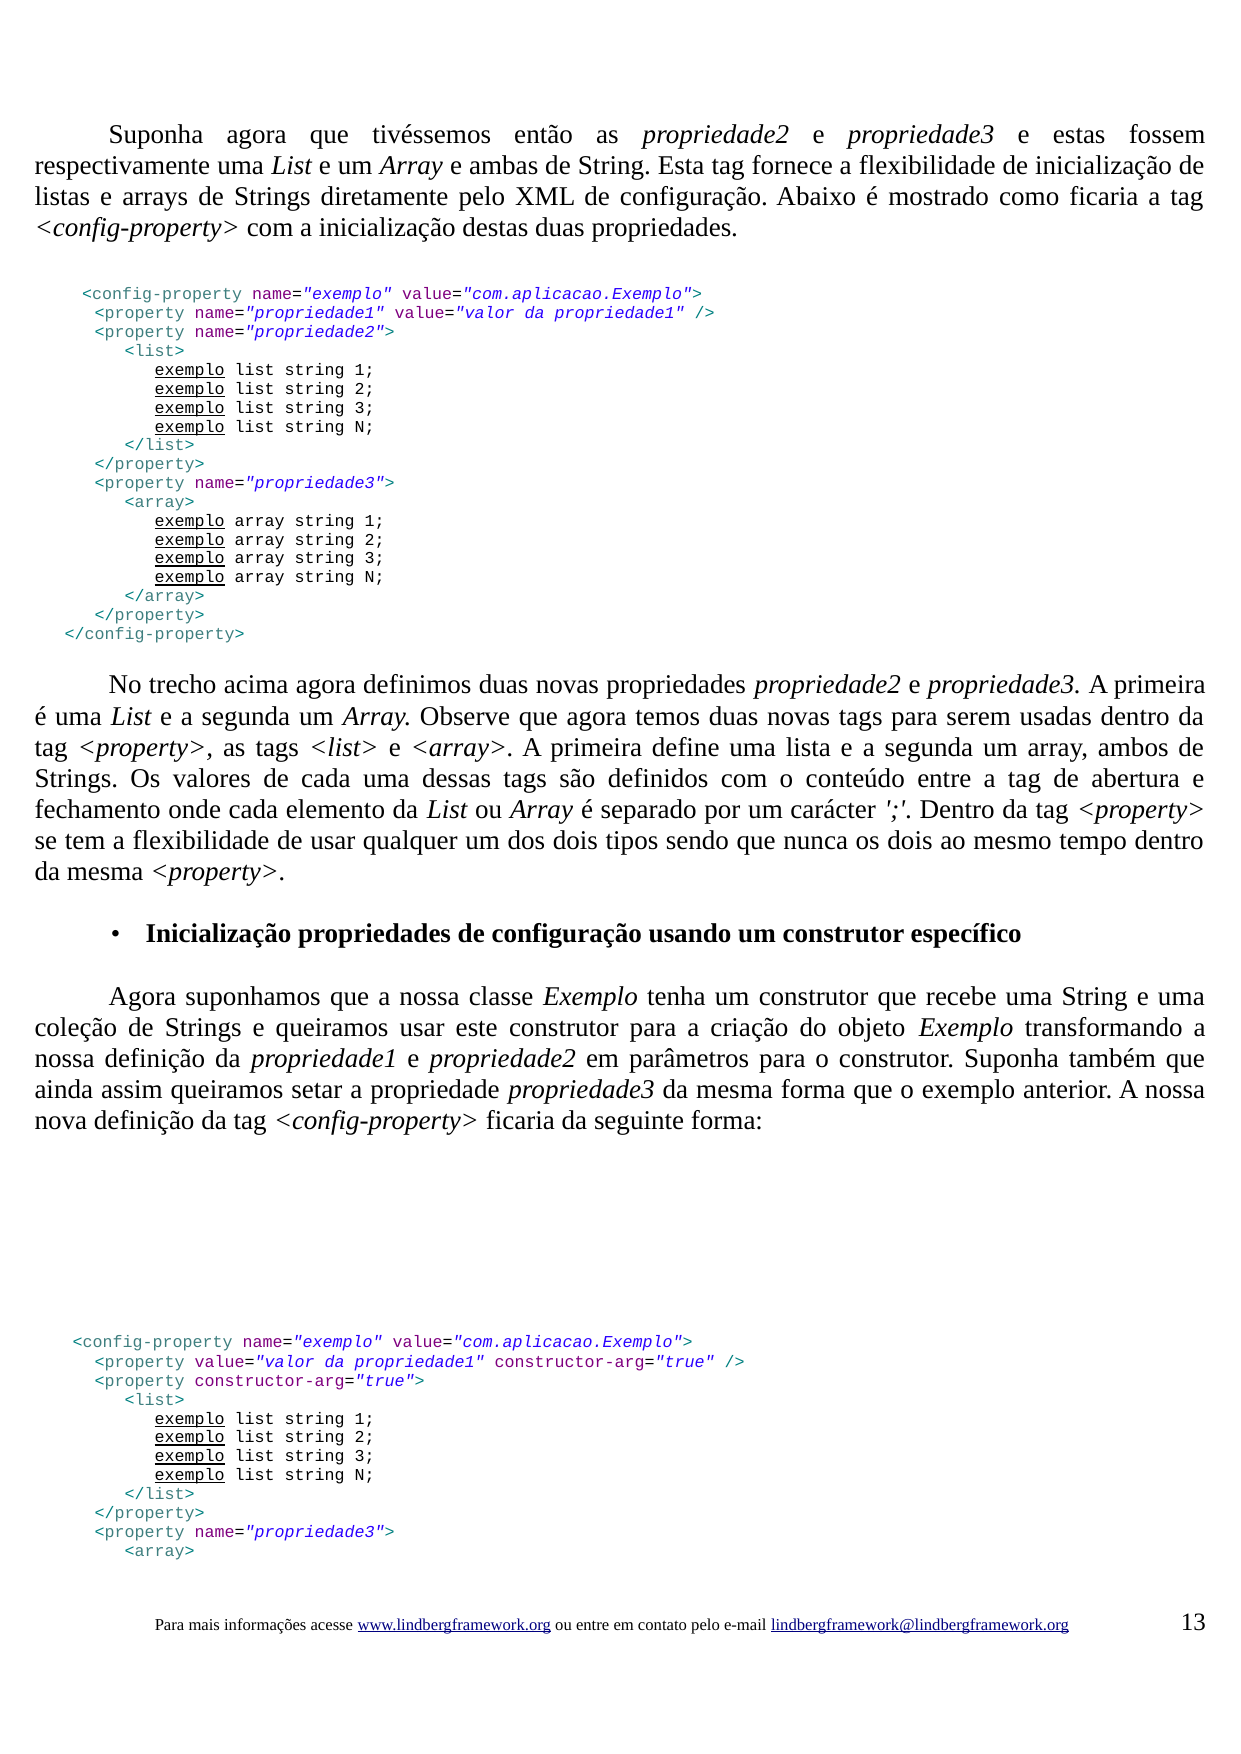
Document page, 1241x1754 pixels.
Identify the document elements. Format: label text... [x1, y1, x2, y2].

text <property value="valor da propriedade1" constructor-arg="true" /> [34, 1354, 1206, 1372]
text <config-property name="exemplo" value="com.aplicacao.Exemplo"> [34, 1322, 1206, 1354]
text exemplo array string 1; [34, 512, 1206, 531]
text </property> [34, 456, 1206, 475]
text exemplo list string N; [34, 418, 1206, 437]
text No trecho acima agora definimos duas novas propriedades propriedade2 e propriedade3. A primeira é uma List e a segunda um Array. Observe que agora temos duas novas tags para serem usadas dentro da tag <property>, as tags <list> e <array>. A primeira define uma lista e a segunda um array, ambos de Strings. Os valores de cada uma dessas tags são definidos com o conteúdo entre a tag de abertura e fechamento onde cada elemento da List ou Array é separado por um carácter ';'. Dentro da tag <property> se tem a flexibilidade de usar qualquer um dos dois tipos sendo que nunca os dois ao mesmo tempo dentro da mesma <property>. [34, 668, 1206, 886]
text <property name="propriedade3"> [34, 1523, 1206, 1542]
text <property name="propriedade2"> [34, 324, 1206, 343]
text <property name="propriedade3"> [34, 475, 1206, 493]
text </list> [34, 437, 1206, 456]
text <list> [34, 343, 1206, 362]
text exemplo list string 3; [34, 1448, 1206, 1467]
text <list> [34, 1391, 1206, 1410]
text exemplo list string N; [34, 1467, 1206, 1486]
text exemplo array string N; [34, 569, 1206, 588]
text exemplo list string 2; [34, 1429, 1206, 1448]
text <config-property name="exemplo" value="com.aplicacao.Exemplo"> [34, 274, 1206, 305]
text <property constructor-arg="true"> [34, 1372, 1206, 1391]
text </property> [34, 607, 1206, 626]
text exemplo list string 3; [34, 399, 1206, 418]
text <array> [34, 1542, 1206, 1561]
text <property name="propriedade1" value="valor da propriedade1" /> [34, 305, 1206, 324]
text <array> [34, 493, 1206, 512]
text </array> [34, 588, 1206, 607]
text exemplo list string 1; [34, 1410, 1206, 1429]
text exemplo array string 2; [34, 531, 1206, 550]
text exemplo list string 2; [34, 380, 1206, 399]
text Suponha agora que tivéssemos então as propriedade2 e propriedade3 e estas fossem respectivamente uma List e um Array e ambas de String. Esta tag fornece a flexibilidade de inicialização de listas e arrays de Strings diretamente pelo XML de configuração. Abaixo é mostrado como ficaria a tag <config-property> com a inicialização destas duas propriedades. [34, 118, 1206, 243]
text Agora suponhamos que a nossa classe Exemplo tenha um construtor que recebe uma String e uma coleção de Strings e queiramos usar este construtor para a criação do objeto Exemplo transformando a nossa definição da propriedade1 e propriedade2 em parâmetros para o construtor. Suponha também que ainda assim queiramos setar a propriedade propriedade3 da mesma forma que o exemplo anterior. A nossa nova definição da tag <config-property> ficaria da seguinte forma: [34, 980, 1206, 1136]
text </list> [34, 1486, 1206, 1504]
text </config-property> [34, 626, 1206, 644]
list Inicialização propriedades de configuração usando um construtor específico [111, 918, 1206, 949]
text exemplo array string 3; [34, 550, 1206, 569]
text </property> [34, 1504, 1206, 1523]
text exemplo list string 1; [34, 362, 1206, 380]
